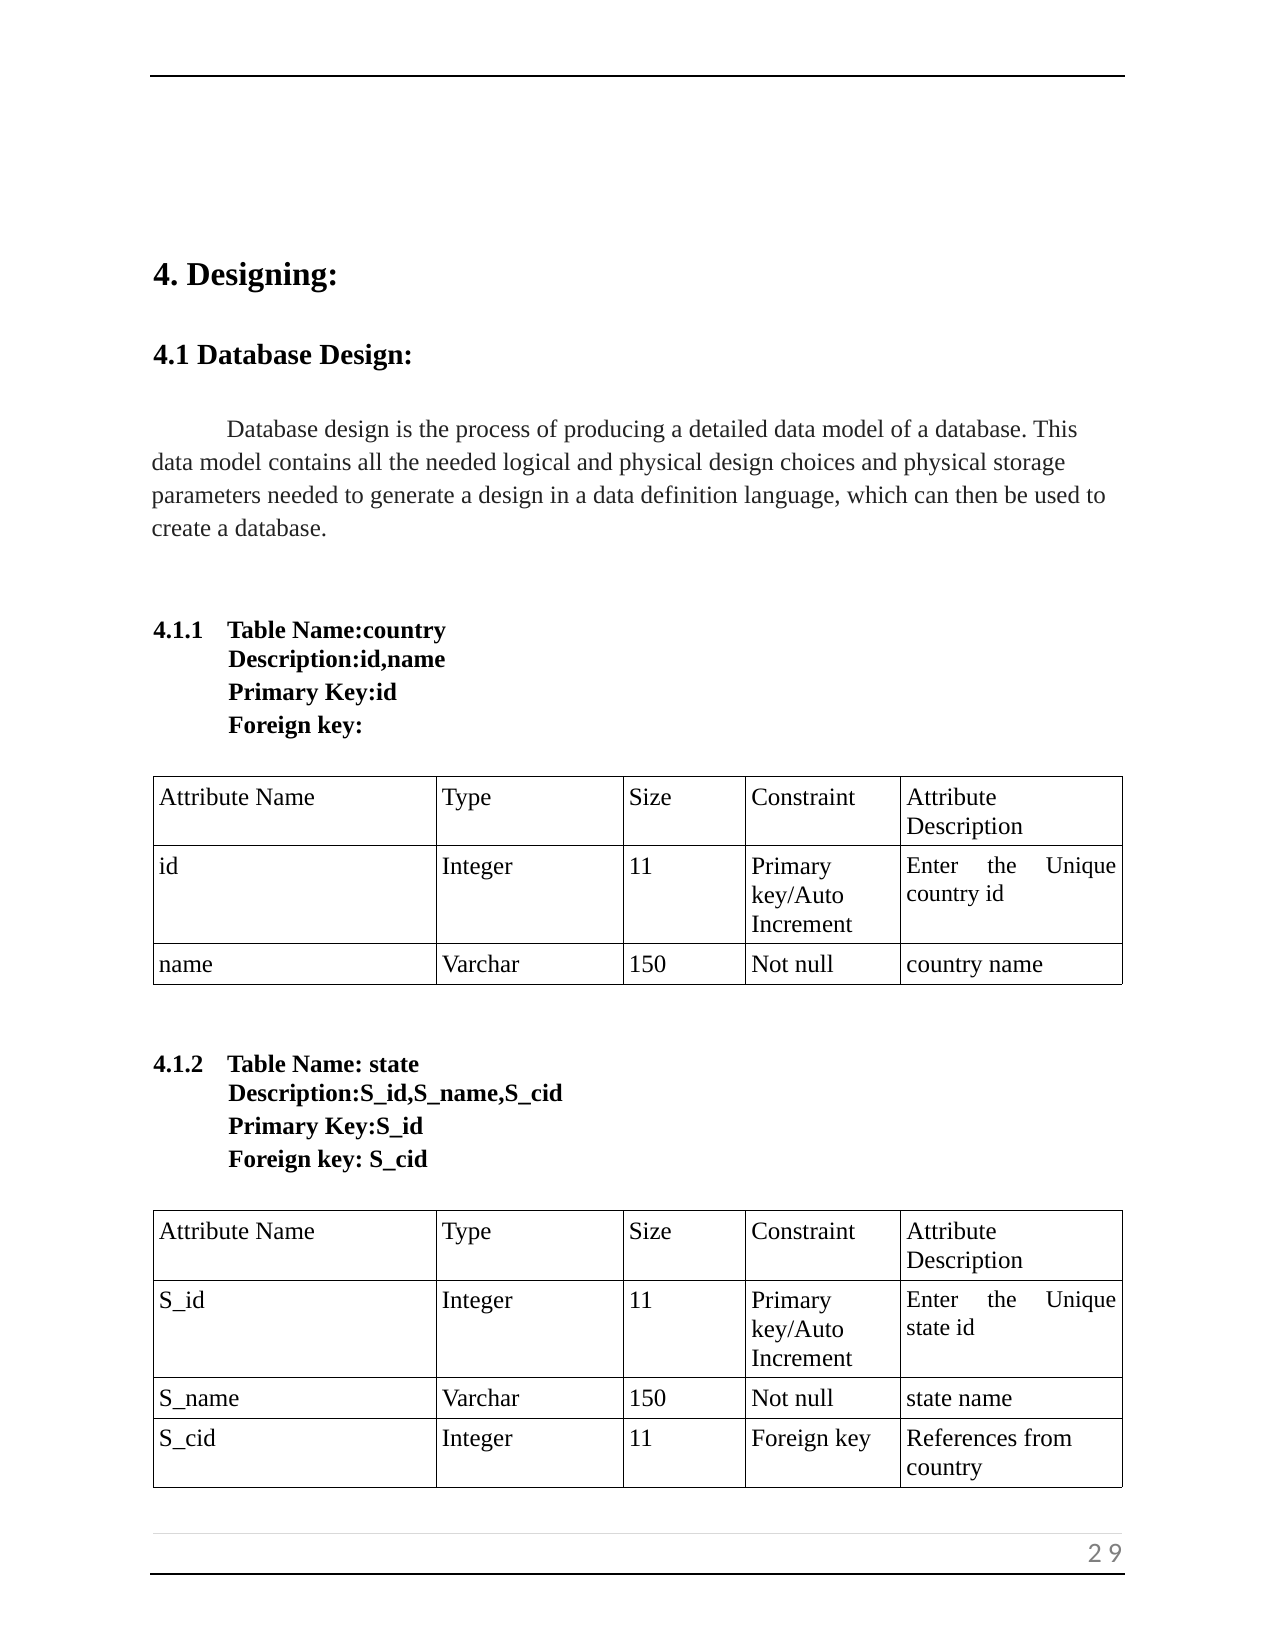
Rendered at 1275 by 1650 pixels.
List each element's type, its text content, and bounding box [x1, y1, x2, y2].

table_header Attribute Description [901, 777, 1122, 845]
text 4. Designing: [153, 254, 1122, 292]
text 4.1.2 Table Name: state [153, 1049, 1122, 1078]
table_cell Not null [746, 1378, 900, 1418]
text Description:S_id,S_name,S_cid [153, 1078, 1122, 1107]
table_cell Varchar [437, 944, 623, 983]
text Database design is the process of producing a detailed data model of a database. This data model contains all the needed logical and physical design choices and physical storage parameters needed to generate a design in a data definition language, which can then be used to create a database. [151, 414, 1115, 542]
table_cell Primary key/Auto Increment [746, 846, 900, 943]
table_cell name [154, 944, 436, 983]
table_cell id [154, 846, 436, 943]
table_cell References from country [901, 1419, 1122, 1487]
table_cell 150 [624, 944, 745, 983]
table_header Type [437, 777, 623, 845]
table_cell 150 [624, 1378, 745, 1418]
table_cell country name [901, 944, 1122, 983]
table_cell Integer [437, 1419, 623, 1487]
table_header Attribute Name [154, 777, 436, 845]
table_cell Foreign key [746, 1419, 900, 1487]
table_header Size [624, 1211, 745, 1279]
text Description:id,name [153, 644, 1122, 673]
table_cell S_id [154, 1281, 436, 1377]
table_cell Integer [437, 1281, 623, 1377]
table_cell state name [901, 1378, 1122, 1418]
text Foreign key: [153, 710, 1122, 739]
text Primary Key:id [153, 677, 1122, 706]
table_cell 11 [624, 1281, 745, 1377]
table_cell S_cid [154, 1419, 436, 1487]
text Foreign key: S_cid [153, 1144, 1122, 1173]
table_header Constraint [746, 777, 900, 845]
table_cell Varchar [437, 1378, 623, 1418]
table_header Constraint [746, 1211, 900, 1279]
table_header Attribute Description [901, 1211, 1122, 1279]
table_cell Enter the Unique state id [901, 1281, 1122, 1377]
table_cell Primary key/Auto Increment [746, 1281, 900, 1377]
text Primary Key:S_id [153, 1111, 1122, 1140]
table_cell Integer [437, 846, 623, 943]
table_cell S_name [154, 1378, 436, 1418]
table_cell 11 [624, 1419, 745, 1487]
text 4.1 Database Design: [153, 337, 1122, 370]
table_cell Enter the Unique country id [901, 846, 1122, 943]
table_cell 11 [624, 846, 745, 943]
table_header Size [624, 777, 745, 845]
table_header Attribute Name [154, 1211, 436, 1279]
table_cell Not null [746, 944, 900, 983]
text 4.1.1 Table Name:country [153, 615, 1122, 644]
table_header Type [437, 1211, 623, 1279]
